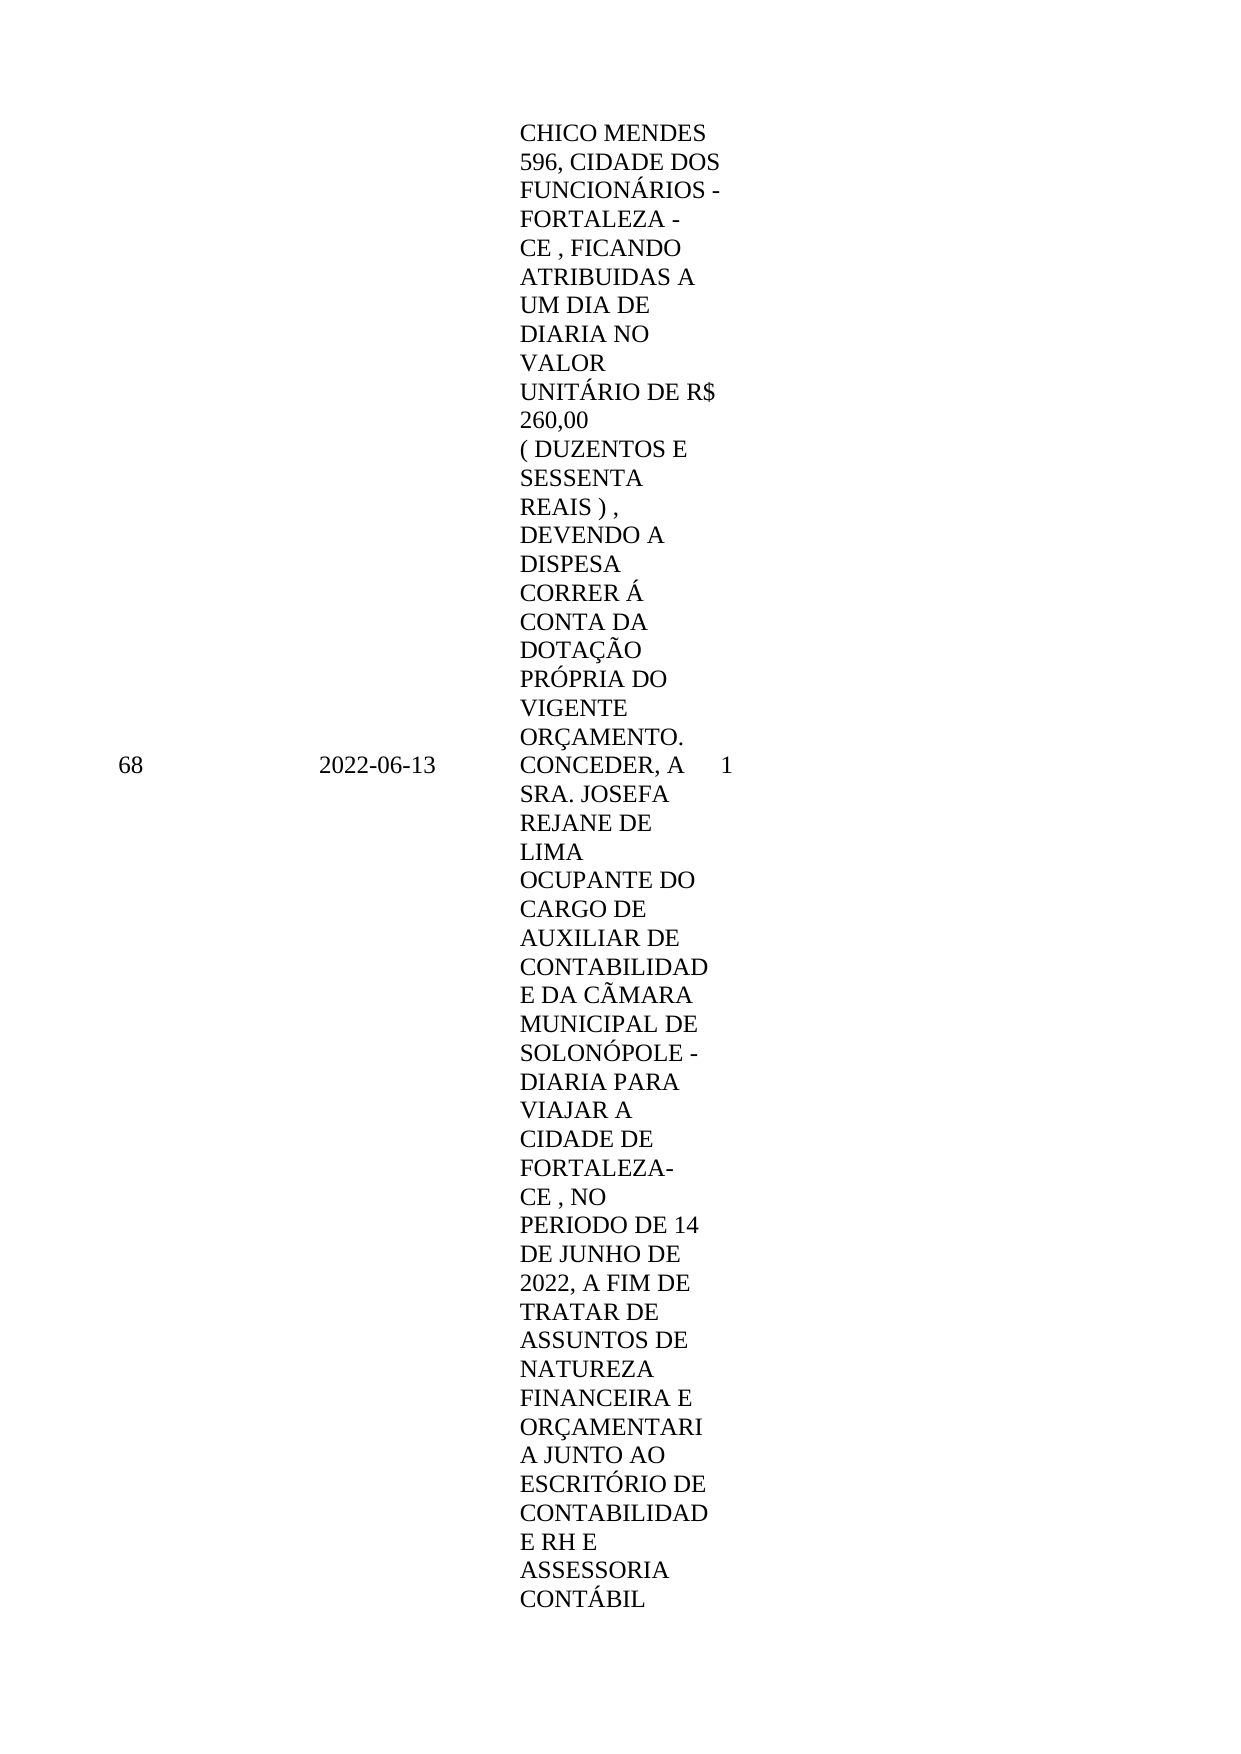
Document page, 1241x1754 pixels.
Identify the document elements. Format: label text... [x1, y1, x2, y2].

table_cell 1 [720, 751, 921, 1613]
table_cell CHICO MENDES 596, CIDADE DOS FUNCIONÁRIOS - FORTALEZA -CE , FICANDO ATRIBUIDAS A UM DIA DE DIARIA NO VALOR UNITÁRIO DE R$ 260,00 ( DUZENTOS E SESSENTA REAIS ) , DEVENDO A DISPESA CORRER Á CONTA DA DOTAÇÃO PRÓPRIA DO VIGENTE ORÇAMENTO. [520, 118, 720, 751]
table_cell CONCEDER, A SRA. JOSEFA REJANE DE LIMA OCUPANTE DO CARGO DE AUXILIAR DE CONTABILIDADE DA CÃMARA MUNICIPAL DE SOLONÓPOLE - DIARIA PARA VIAJAR A CIDADE DE FORTALEZA- CE , NO PERIODO DE 14 DE JUNHO DE 2022, A FIM DE TRATAR DE ASSUNTOS DE NATUREZA FINANCEIRA E ORÇAMENTARIA JUNTO AO ESCRITÓRIO DE CONTABILIDADE RH E ASSESSORIA CONTÁBIL [520, 751, 720, 1613]
table_cell 2022-06-13 [319, 751, 519, 1613]
table_cell [921, 751, 1122, 1613]
table_cell [118, 118, 319, 751]
table_cell [921, 118, 1122, 751]
table_cell [319, 118, 519, 751]
table_cell [720, 118, 921, 751]
table_cell 68 [118, 751, 319, 1613]
